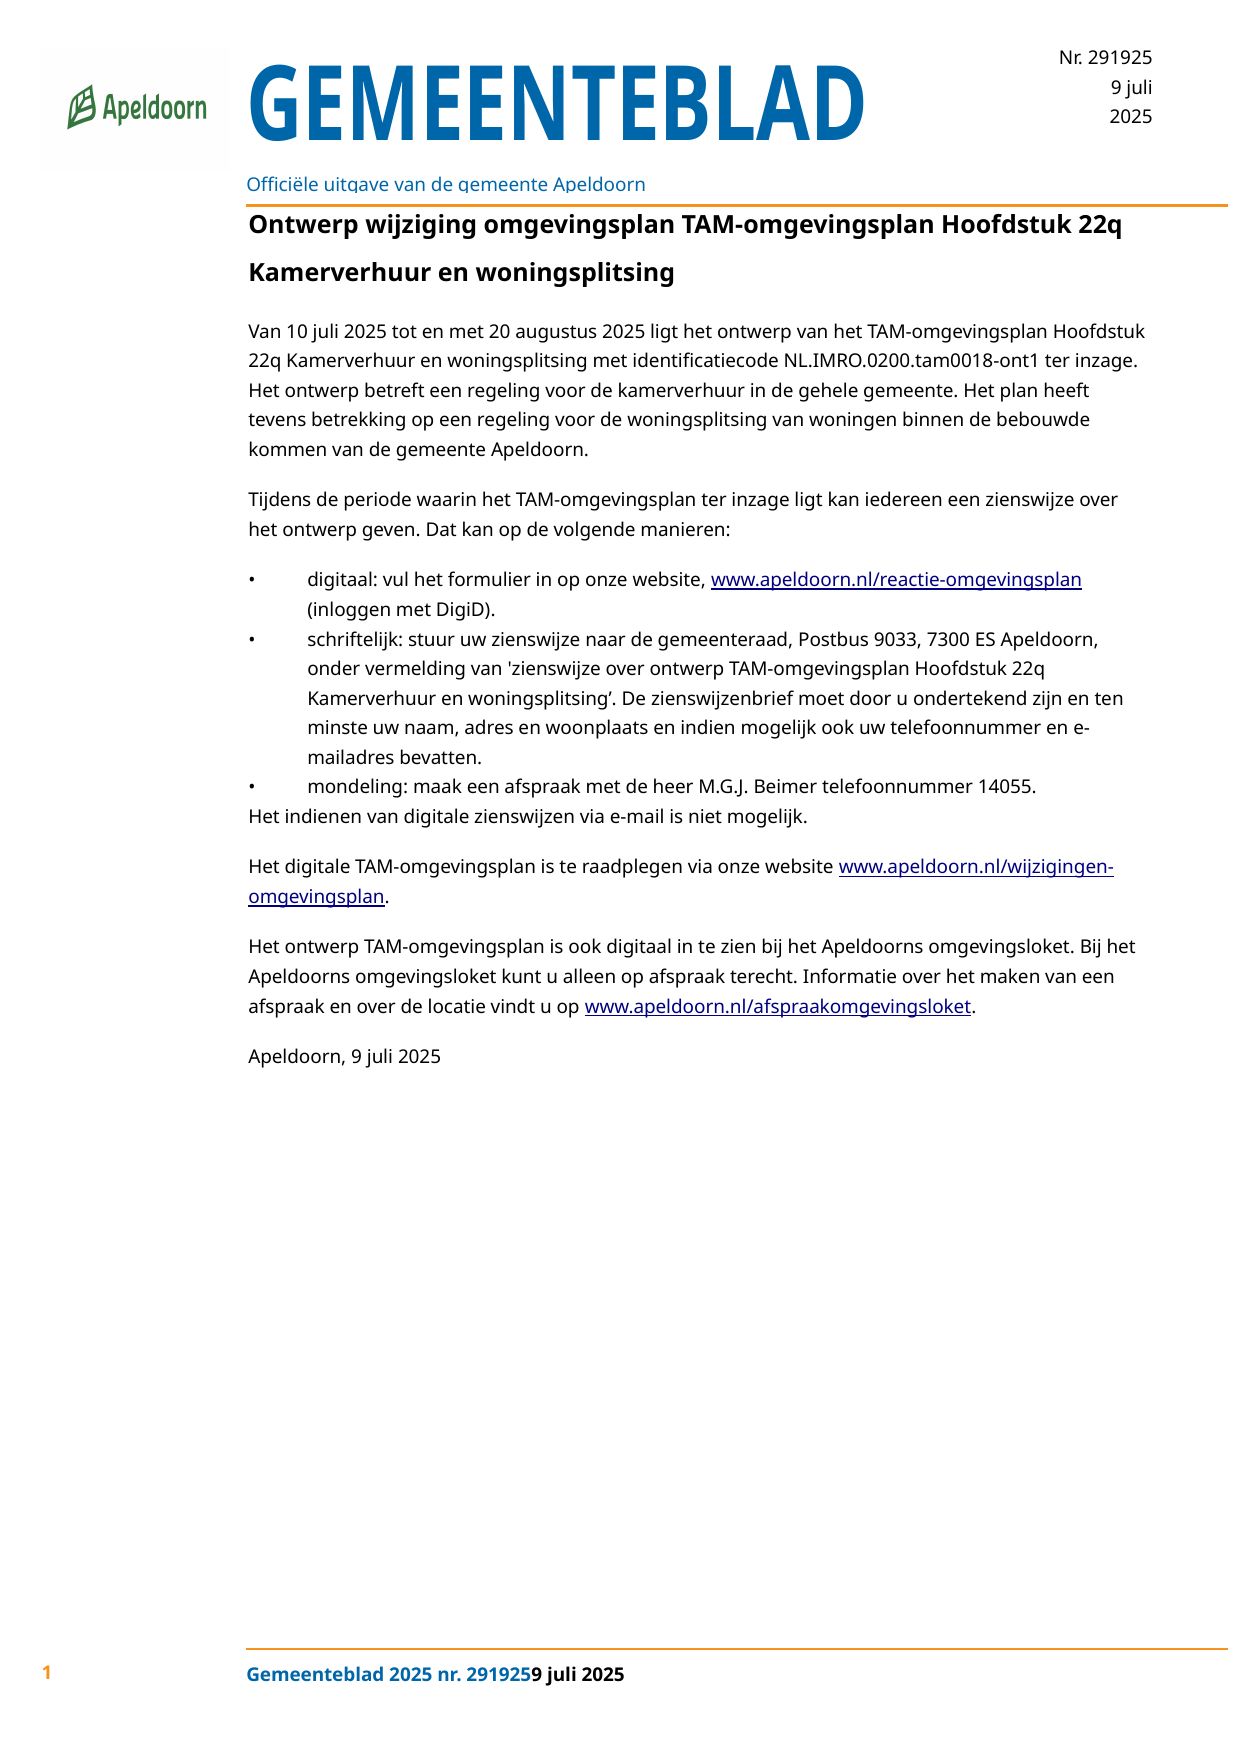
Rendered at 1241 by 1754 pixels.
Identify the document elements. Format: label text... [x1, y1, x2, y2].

text Het indienen van digitale zienswijzen via e-mail is niet mogelijk. [248, 803, 1152, 829]
text Het digitale TAM-omgevingsplan is te raadplegen via onze website www.apeldoorn.nl/wijzigingen-omgevingsplan. [248, 854, 1152, 909]
list schriftelijk: stuur uw zienswijze naar de gemeenteraad, Postbus 9033, 7300 ES Apeldoorn, onder vermelding van 'zienswijze over ontwerp TAM-omgevingsplan Hoofdstuk 22q Kamerverhuur en woningsplitsing’. De zienswijzenbrief moet door u ondertekend zijn en ten minste uw naam, adres en woonplaats en indien mogelijk ook uw telefoonnummer en e-mailadres bevatten. [248, 626, 1152, 770]
text Apeldoorn, 9 juli 2025 [248, 1043, 1152, 1069]
text Tijdens de periode waarin het TAM-omgevingsplan ter inzage ligt kan iedereen een zienswijze over het ontwerp geven. Dat kan op de volgende manieren: [248, 487, 1152, 542]
text Ontwerp wijziging omgevingsplan TAM-omgevingsplan Hoofdstuk 22q Kamerverhuur en woningsplitsing [248, 207, 1152, 288]
list digitaal: vul het formulier in op onze website, www.apeldoorn.nl/reactie-omgevingsplan (inloggen met DigiD). [248, 567, 1152, 622]
text Het ontwerp TAM-omgevingsplan is ook digitaal in te zien bij het Apeldoorns omgevingsloket. Bij het Apeldoorns omgevingsloket kunt u alleen op afspraak terecht. Informatie over het maken van een afspraak en over de locatie vindt u op www.apeldoorn.nl/afspraakomgevingsloket. [248, 934, 1152, 1019]
text Van 10 juli 2025 tot en met 20 augustus 2025 ligt het ontwerp van het TAM-omgevingsplan Hoofdstuk 22q Kamerverhuur en woningsplitsing met identificatiecode NL.IMRO.0200.tam0018-ont1 ter inzage. Het ontwerp betreft een regeling voor de kamerverhuur in de gehele gemeente. Het plan heeft tevens betrekking op een regeling voor de woningsplitsing van woningen binnen de bebouwde kommen van de gemeente Apeldoorn. [248, 318, 1152, 462]
picture [41, 47, 231, 172]
list mondeling: maak een afspraak met de heer M.G.J. Beimer telefoonnummer 14055. [248, 774, 1152, 799]
